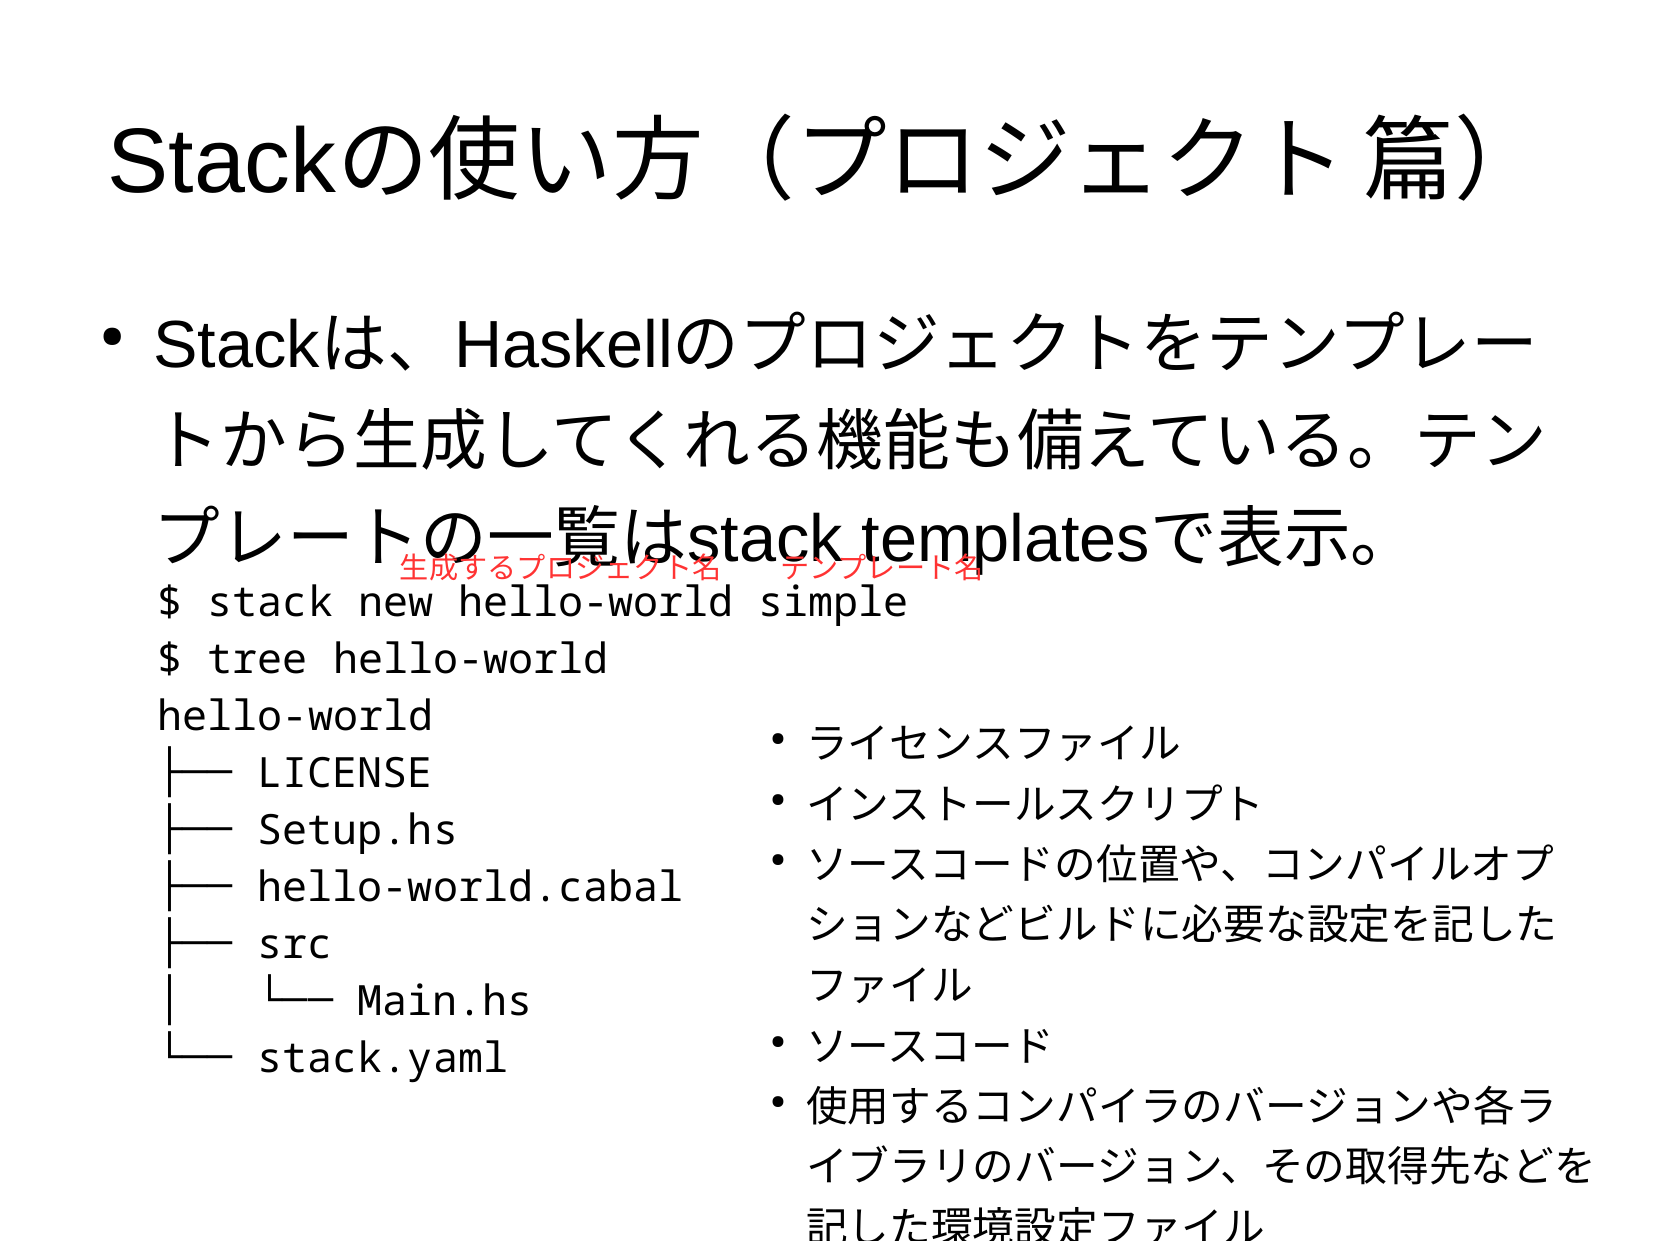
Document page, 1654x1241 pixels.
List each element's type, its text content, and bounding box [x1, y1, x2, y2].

text_box $ stack new hello-world simple $ tree hello-world hello-world ├── LICENSE ├── Setup.hs ├── hello-world.cabal ├── src │ └── Main.hs └── stack.yaml [143, 564, 1046, 1241]
list Stackは、Haskellのプロジェクトをテンプレートから生成してくれる機能も備えている。テンプレートの一覧はstack templatesで表示。 [82, 290, 1571, 1010]
title Stackの使い方（プロジェクト 篇） [82, 49, 1571, 257]
text_box 生成するプロジェクト名 テンプレート名 [385, 537, 1000, 582]
text_box ライセンスファイル インストールスクリプト ソースコードの位置や、コンパイルオプションなどビルドに必要な設定を記したファイル ソースコード 使用するコンパイラのバージョンや各ライブラリのバージョン、その取得先などを記した環境設定ファイル [755, 702, 1613, 1241]
